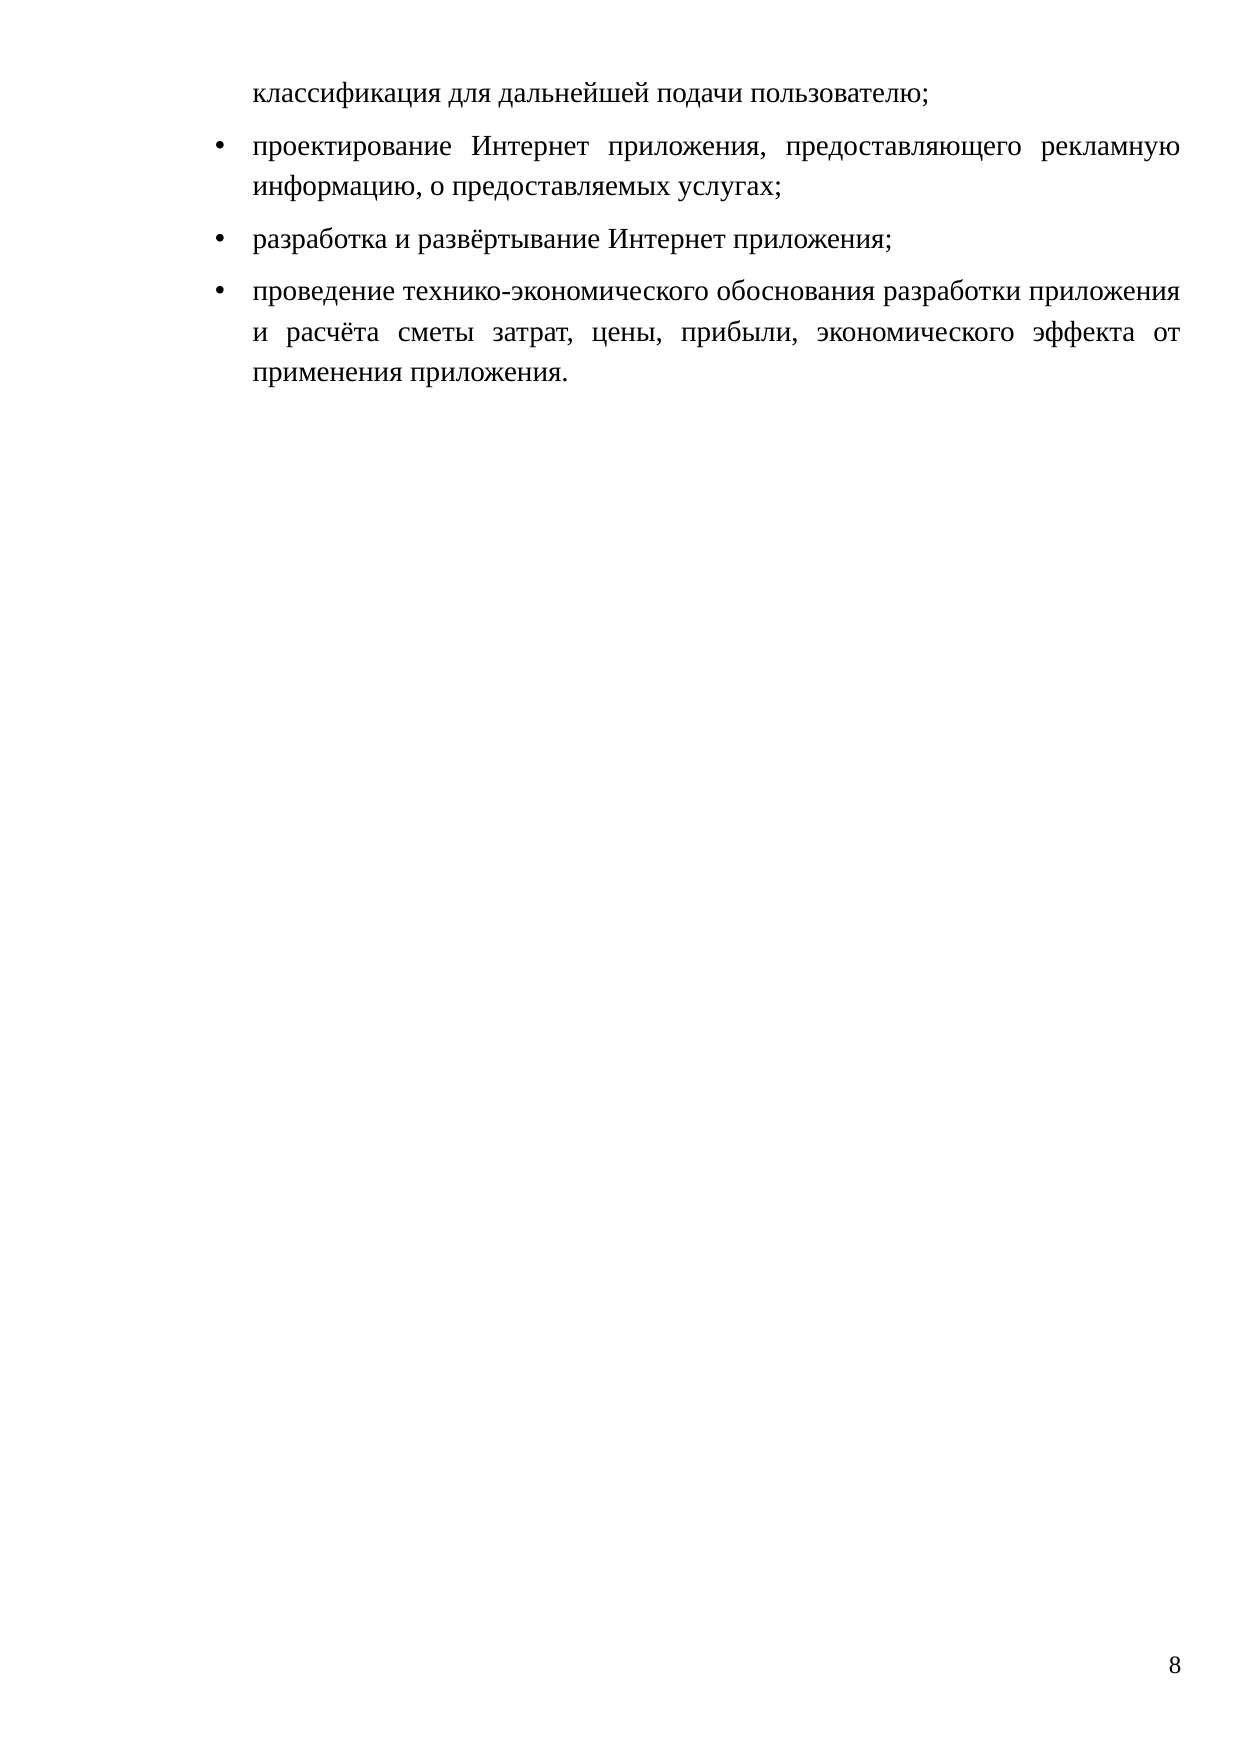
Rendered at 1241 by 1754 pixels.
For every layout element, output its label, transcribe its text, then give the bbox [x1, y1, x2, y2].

list классификация для дальнейшей подачи пользователю; [215, 75, 1181, 108]
list разработка и развёртывание Интернет приложения; [215, 221, 1181, 254]
list проведение технико-экономического обоснования разработки приложения и расчёта сметы затрат, цены, прибыли, экономического эффекта от применения приложения. [215, 273, 1181, 388]
list проектирование Интернет приложения, предоставляющего рекламную информацию, о предоставляемых услугах; [215, 128, 1181, 202]
